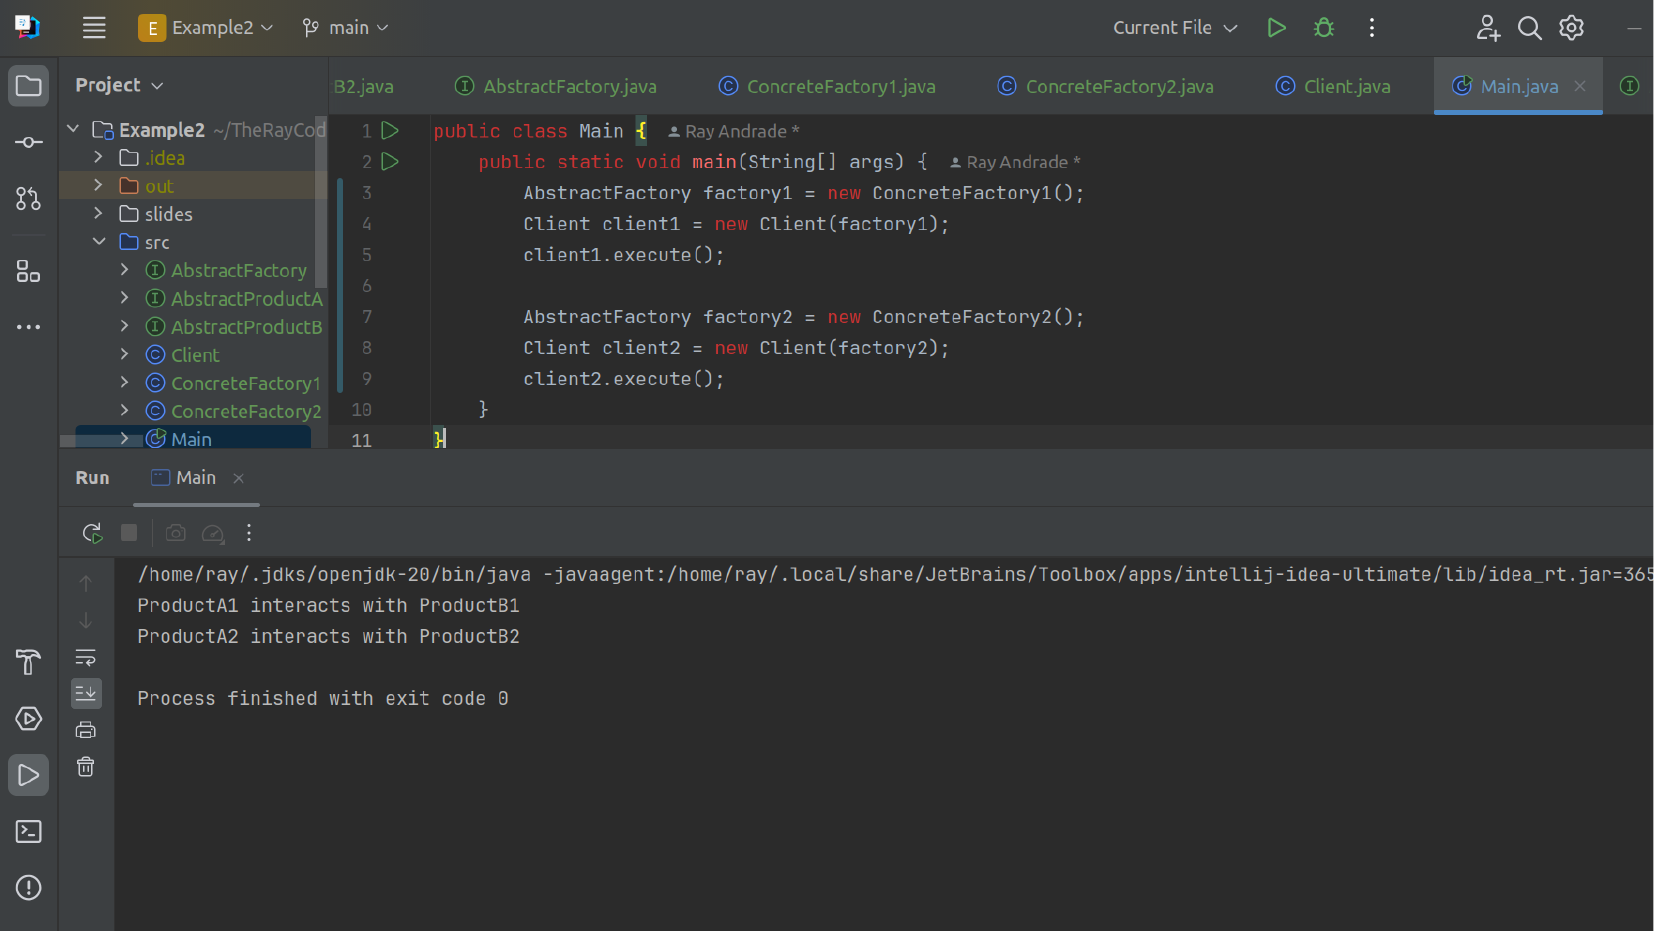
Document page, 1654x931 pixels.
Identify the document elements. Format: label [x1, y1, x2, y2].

text_box [15, 15, 31, 31]
picture [0, 0, 1654, 931]
